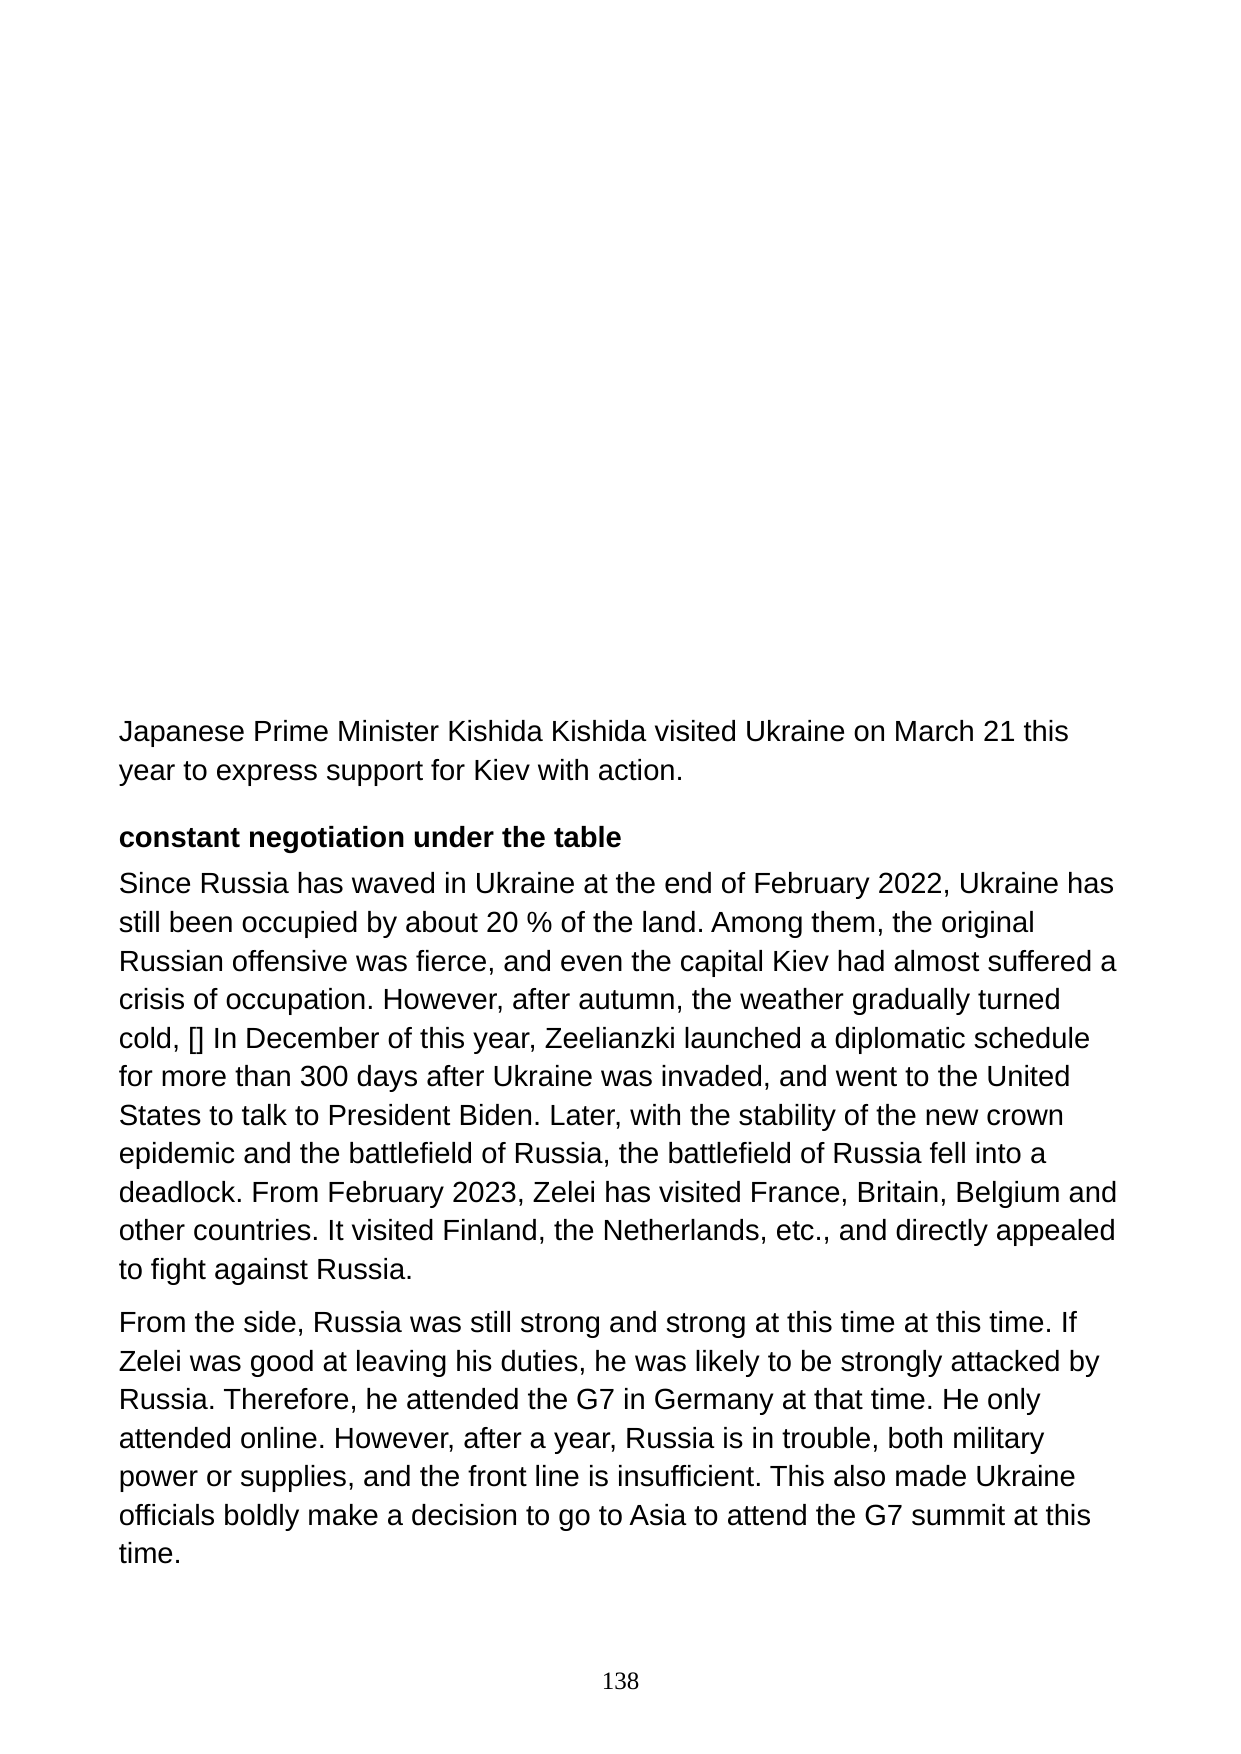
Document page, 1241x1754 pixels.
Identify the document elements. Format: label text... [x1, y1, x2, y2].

text Since Russia has waved in Ukraine at the end of February 2022, Ukraine has still been occupied by about 20 % of the land. Among them, the original Russian offensive was fierce, and even the capital Kiev had almost suffered a crisis of occupation. However, after autumn, the weather gradually turned cold, [] In December of this year, Zeelianzki launched a diplomatic schedule for more than 300 days after Ukraine was invaded, and went to the United States to talk to President Biden. Later, with the stability of the new crown epidemic and the battlefield of Russia, the battlefield of Russia fell into a deadlock. From February 2023, Zelei has visited France, Britain, Belgium and other countries. It visited Finland, the Netherlands, etc., and directly appealed to fight against Russia. [118, 866, 1122, 1285]
text Japanese Prime Minister Kishida Kishida visited Ukraine on March 21 this year to express support for Kiev with action. [118, 118, 1122, 786]
subtitle constant negotiation under the table [118, 820, 1122, 854]
text From the side, Russia was still strong and strong at this time at this time. If Zelei was good at leaving his duties, he was likely to be strongly attacked by Russia. Therefore, he attended the G7 in Germany at that time. He only attended online. However, after a year, Russia is in trouble, both military power or supplies, and the front line is insufficient. This also made Ukraine officials boldly make a decision to go to Asia to attend the G7 summit at this time. [118, 1305, 1122, 1570]
